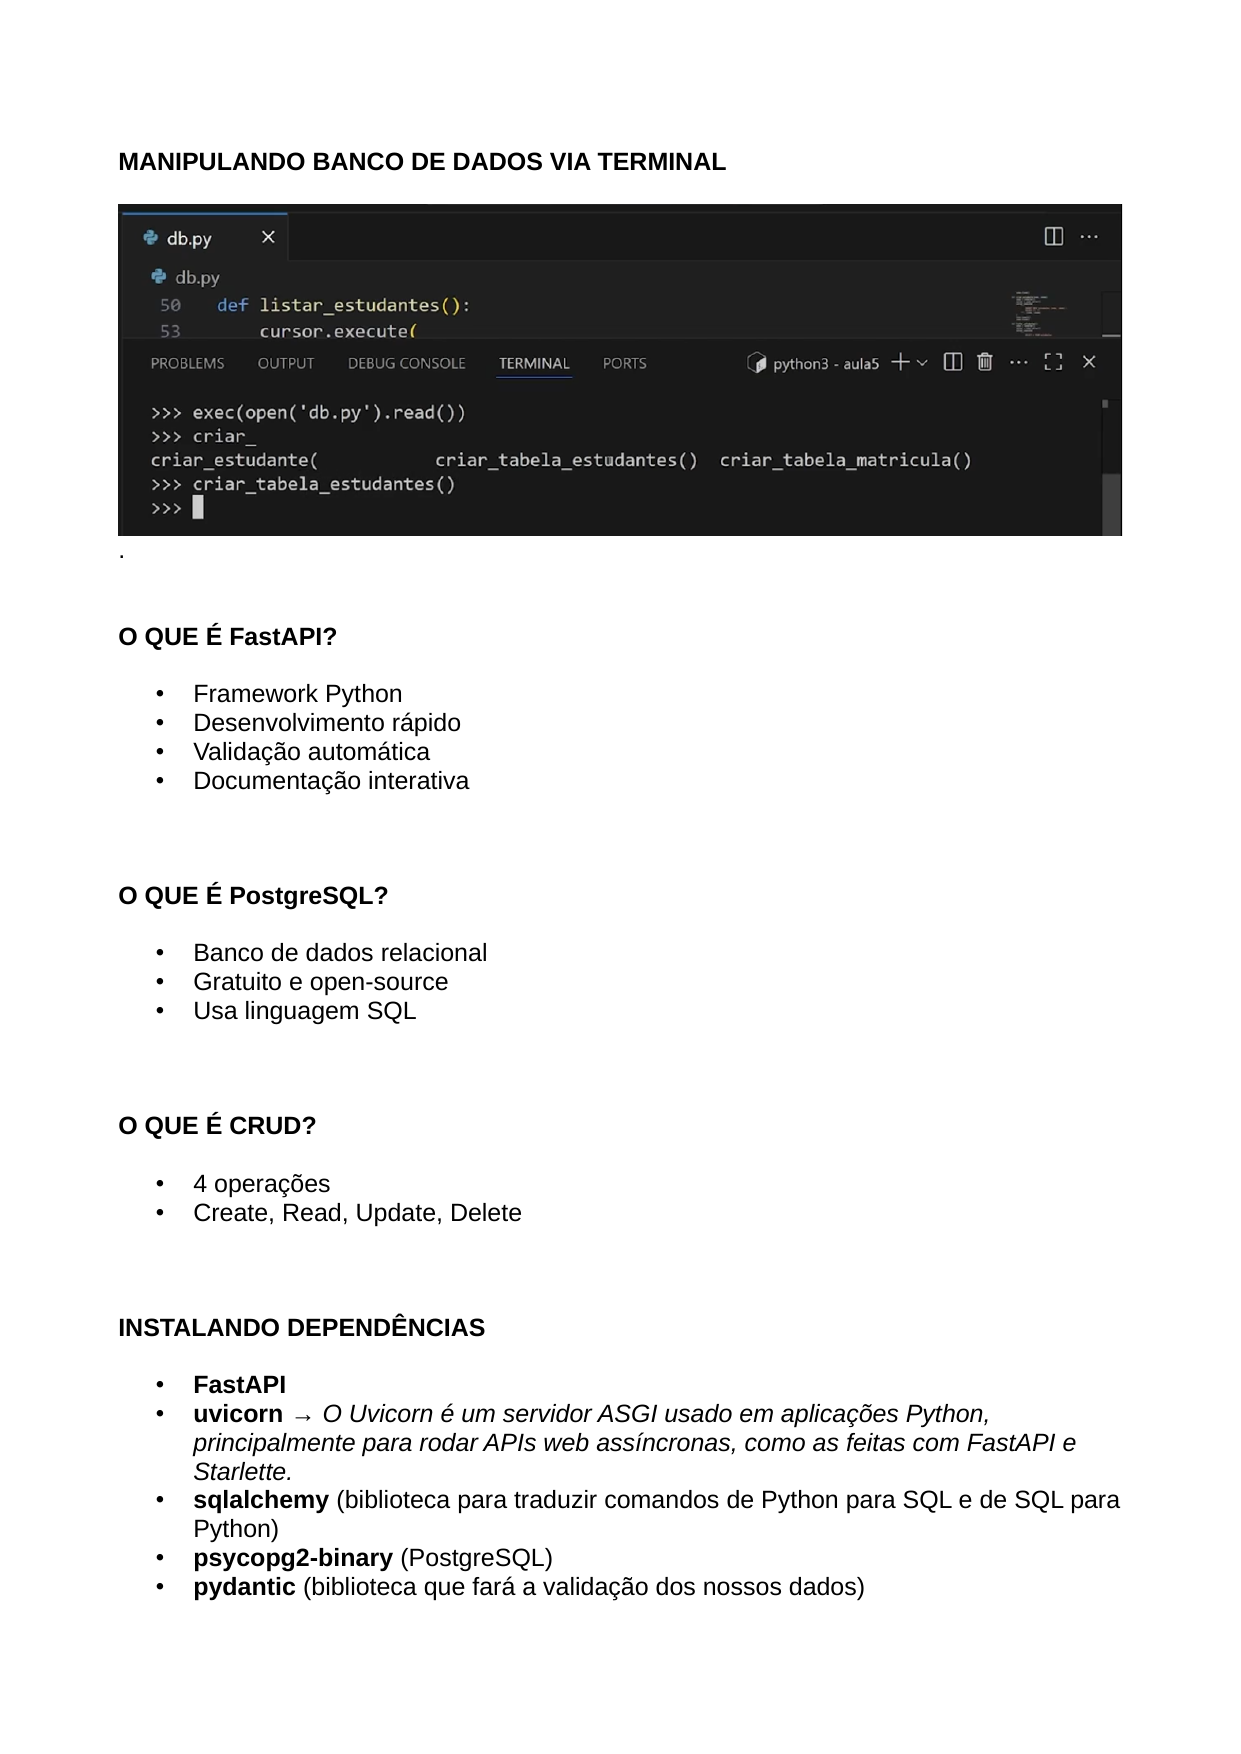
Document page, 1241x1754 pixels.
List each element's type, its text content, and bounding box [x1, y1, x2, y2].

list Gratuito e open-source [156, 967, 1122, 996]
picture [118, 204, 1123, 536]
list pydantic (biblioteca que fará a validação dos nossos dados) [156, 1572, 1122, 1601]
list Create, Read, Update, Delete [156, 1198, 1122, 1226]
text INSTALANDO DEPENDÊNCIAS [118, 1313, 1122, 1341]
list Documentação interativa [156, 766, 1122, 795]
list 4 operações [156, 1169, 1122, 1198]
list Validação automática [156, 737, 1122, 766]
text MANIPULANDO BANCO DE DADOS VIA TERMINAL [118, 147, 1122, 176]
text O QUE É PostgreSQL? [118, 881, 1122, 910]
text O QUE É CRUD? [118, 1111, 1122, 1140]
list psycopg2-binary (PostgreSQL) [156, 1543, 1122, 1572]
list Banco de dados relacional [156, 938, 1122, 967]
list sqlalchemy (biblioteca para traduzir comandos de Python para SQL e de SQL para Python) [156, 1485, 1122, 1543]
list Desenvolvimento rápido [156, 708, 1122, 737]
list Framework Python [156, 679, 1122, 708]
text . [118, 536, 1122, 564]
text O QUE É FastAPI? [118, 622, 1122, 651]
list uvicorn → O Uvicorn é um servidor ASGI usado em aplicações Python, principalmente para rodar APIs web assíncronas, como as feitas com FastAPI e Starlette. [156, 1399, 1122, 1485]
list Usa linguagem SQL [156, 996, 1122, 1025]
list FastAPI [156, 1370, 1122, 1399]
